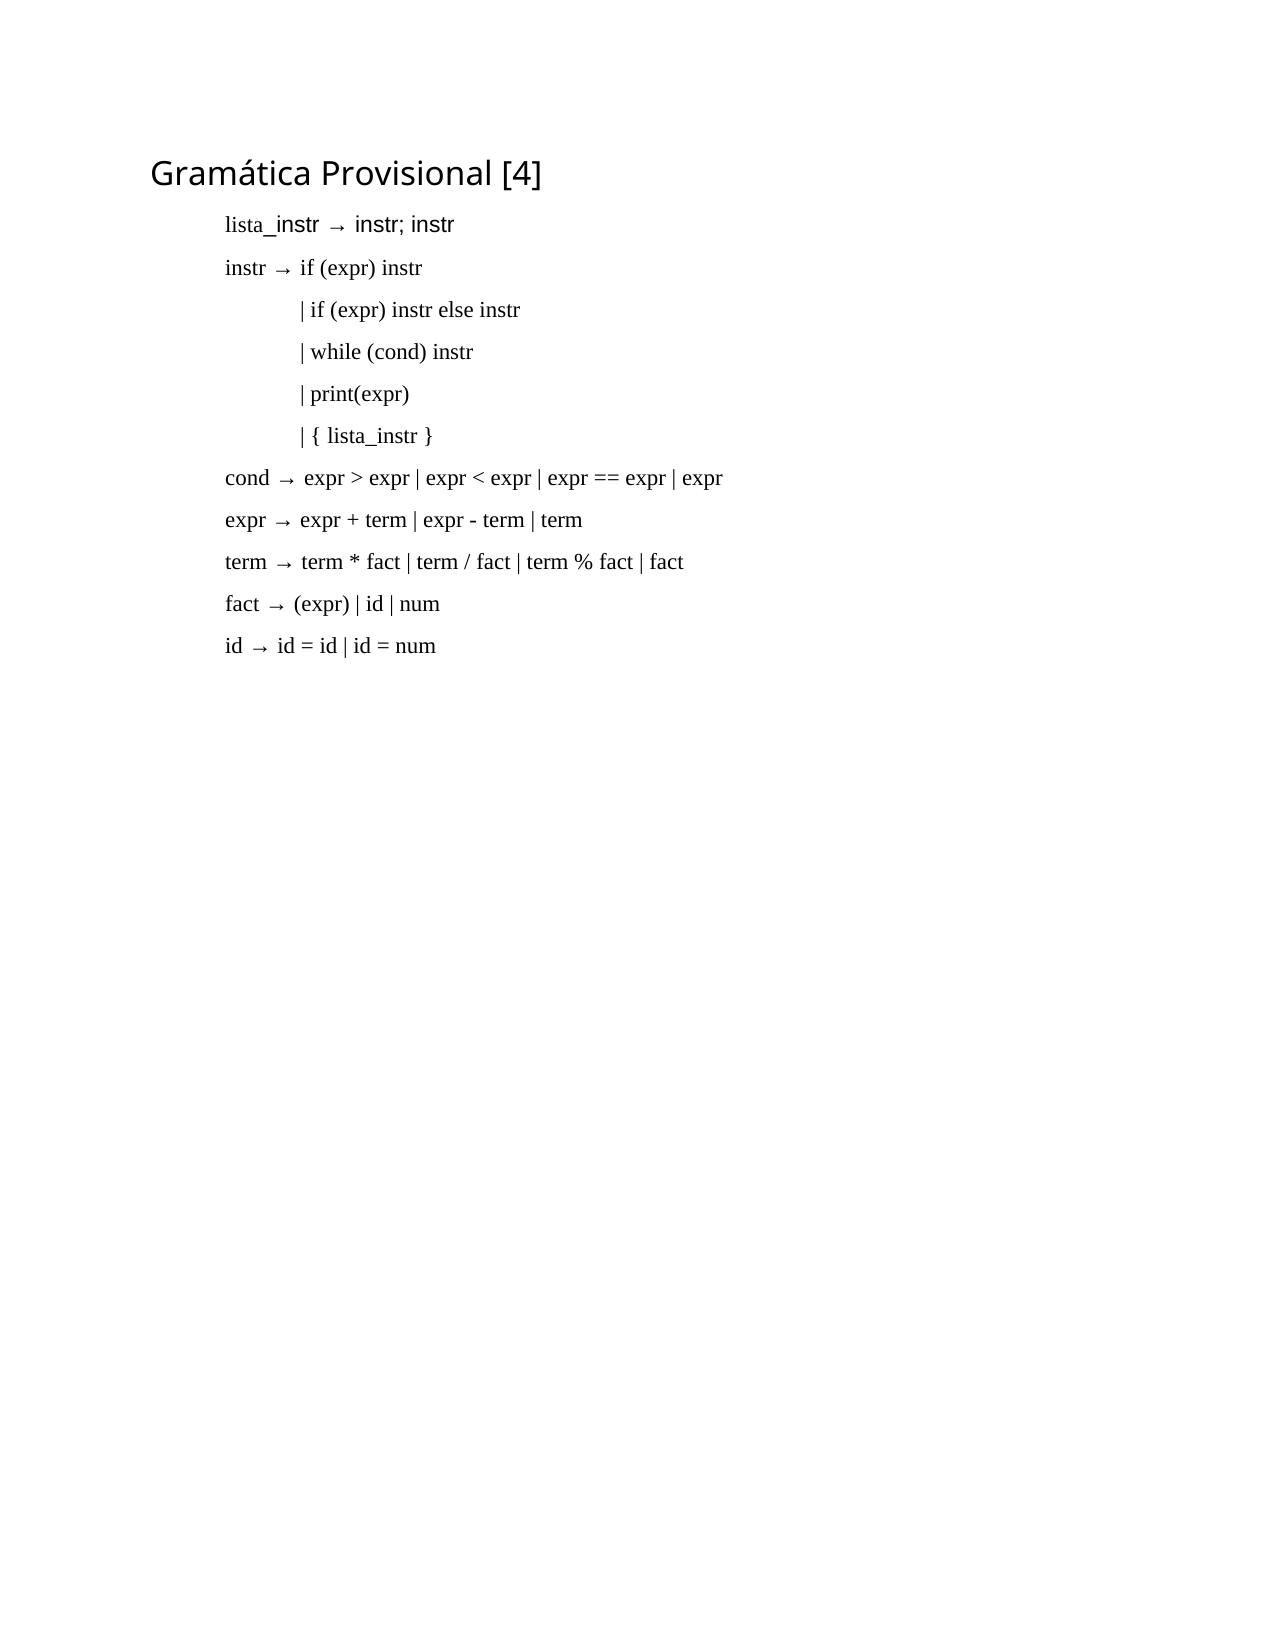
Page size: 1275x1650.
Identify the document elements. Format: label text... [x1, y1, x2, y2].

text | while (cond) instr [225, 339, 1125, 364]
text | { lista_instr } [225, 423, 1125, 448]
text | if (expr) instr else instr [225, 297, 1125, 322]
subtitle Gramática Provisional [4] [150, 150, 1125, 195]
text cond → expr > expr | expr < expr | expr == expr | expr [225, 465, 1125, 490]
text expr → expr + term | expr - term | term [225, 507, 1125, 532]
text term → term * fact | term / fact | term % fact | fact [225, 549, 1125, 574]
text id → id = id | id = num [225, 633, 1125, 659]
text lista_instr → instr; instr [225, 212, 1125, 238]
text instr → if (expr) instr [225, 254, 1125, 280]
text | print(expr) [225, 381, 1125, 406]
text fact → (expr) | id | num [225, 591, 1125, 617]
